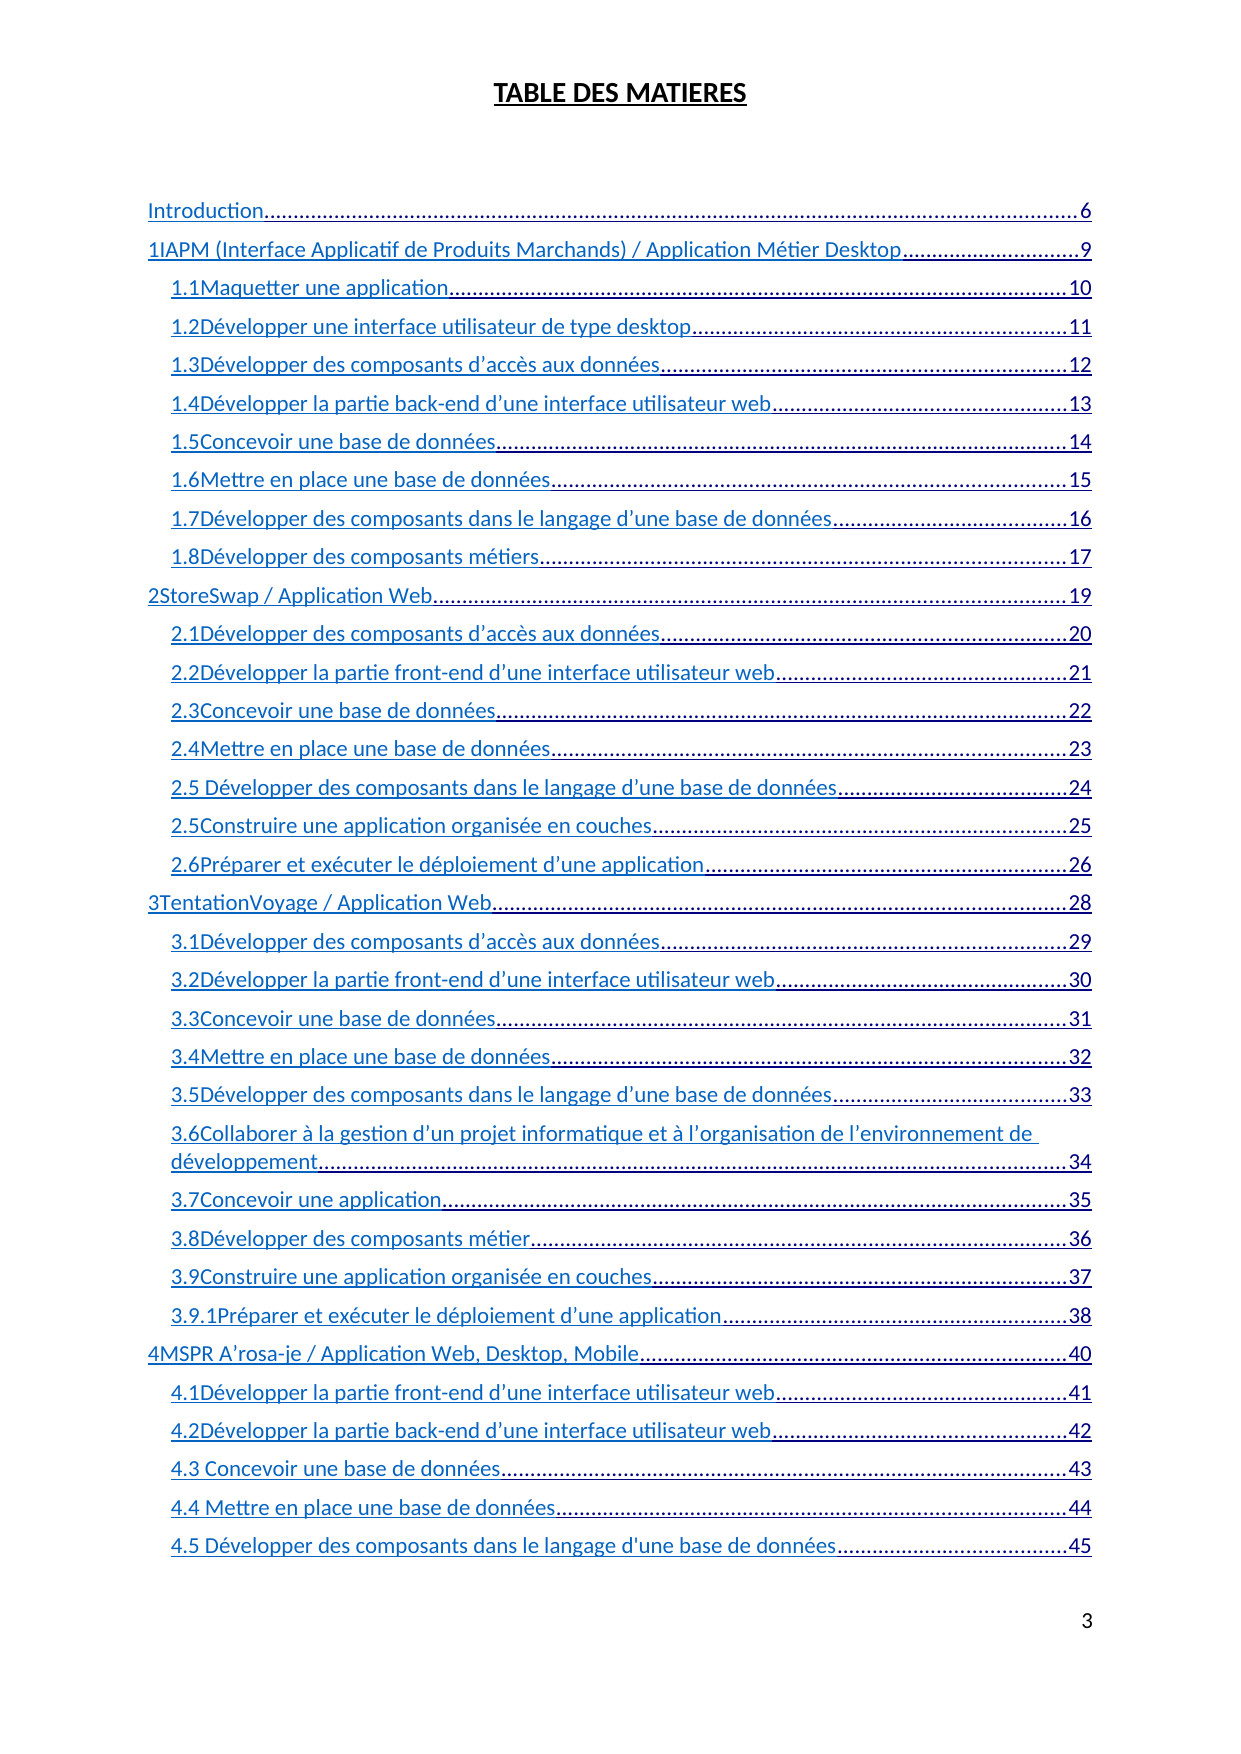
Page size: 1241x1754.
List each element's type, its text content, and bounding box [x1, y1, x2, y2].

text 3.8 Développer des composants métier 36 [171, 1224, 1093, 1252]
text 1.3 Développer des composants d’accès aux données 12 [171, 350, 1093, 378]
text 1.6 Mettre en place une base de données 15 [171, 466, 1093, 493]
text 2 StoreSwap / Application Web 19 [148, 581, 1093, 609]
text 3.4 Mettre en place une base de données 32 [171, 1042, 1093, 1070]
text 4.3 Concevoir une base de données 43 [171, 1454, 1093, 1482]
text 1.1 Maquetter une application 10 [171, 273, 1093, 301]
text 3 TentationVoyage / Application Web 28 [148, 888, 1093, 916]
text TABLE DES MATIERES [148, 74, 1093, 109]
text 1.8 Développer des composants métiers 17 [171, 542, 1093, 570]
text 4 MSPR A’rosa-je / Application Web, Desktop, Mobile 40 [148, 1339, 1093, 1367]
text 3.2 Développer la partie front-end d’une interface utilisateur web 30 [171, 965, 1093, 993]
text 1.2 Développer une interface utilisateur de type desktop 11 [171, 312, 1093, 340]
text 3.5 Développer des composants dans le langage d’une base de données 33 [171, 1081, 1093, 1108]
text 3.6 Collaborer à la gestion d’un projet informatique et à l’organisation de l’environnement de développement 34 [171, 1119, 1093, 1175]
text 3.1 Développer des composants d’accès aux données 29 [171, 927, 1093, 955]
text 4.5 Développer des composants dans le langage d'une base de données 45 [171, 1531, 1093, 1559]
text 4.1 Développer la partie front-end d’une interface utilisateur web 41 [171, 1378, 1093, 1406]
text 2.5 Construire une application organisée en couches 25 [171, 811, 1093, 839]
text 3.9 Construire une application organisée en couches 37 [171, 1262, 1093, 1290]
text 2.2 Développer la partie front-end d’une interface utilisateur web 21 [171, 658, 1093, 686]
text 2.6 Préparer et exécuter le déploiement d’une application 26 [171, 850, 1093, 878]
text 4.2 Développer la partie back-end d’une interface utilisateur web 42 [171, 1416, 1093, 1444]
text Introduction 6 [148, 196, 1093, 224]
text 2.1 Développer des composants d’accès aux données 20 [171, 619, 1093, 647]
text 1.5 Concevoir une base de données 14 [171, 427, 1093, 455]
text 2.5 Développer des composants dans le langage d’une base de données 24 [171, 773, 1093, 801]
text 3.9.1 Préparer et exécuter le déploiement d’une application 38 [171, 1301, 1093, 1329]
text 3.3 Concevoir une base de données 31 [171, 1004, 1093, 1032]
text 1.7 Développer des composants dans le langage d’une base de données 16 [171, 504, 1093, 532]
text 3.7 Concevoir une application 35 [171, 1185, 1093, 1213]
text 1.4 Développer la partie back-end d’une interface utilisateur web 13 [171, 389, 1093, 417]
text 2.3 Concevoir une base de données 22 [171, 696, 1093, 724]
text 1 IAPM (Interface Applicatif de Produits Marchands) / Application Métier Desktop 9 [148, 235, 1093, 263]
text 2.4 Mettre en place une base de données 23 [171, 734, 1093, 763]
text 4.4 Mettre en place une base de données 44 [171, 1493, 1093, 1521]
